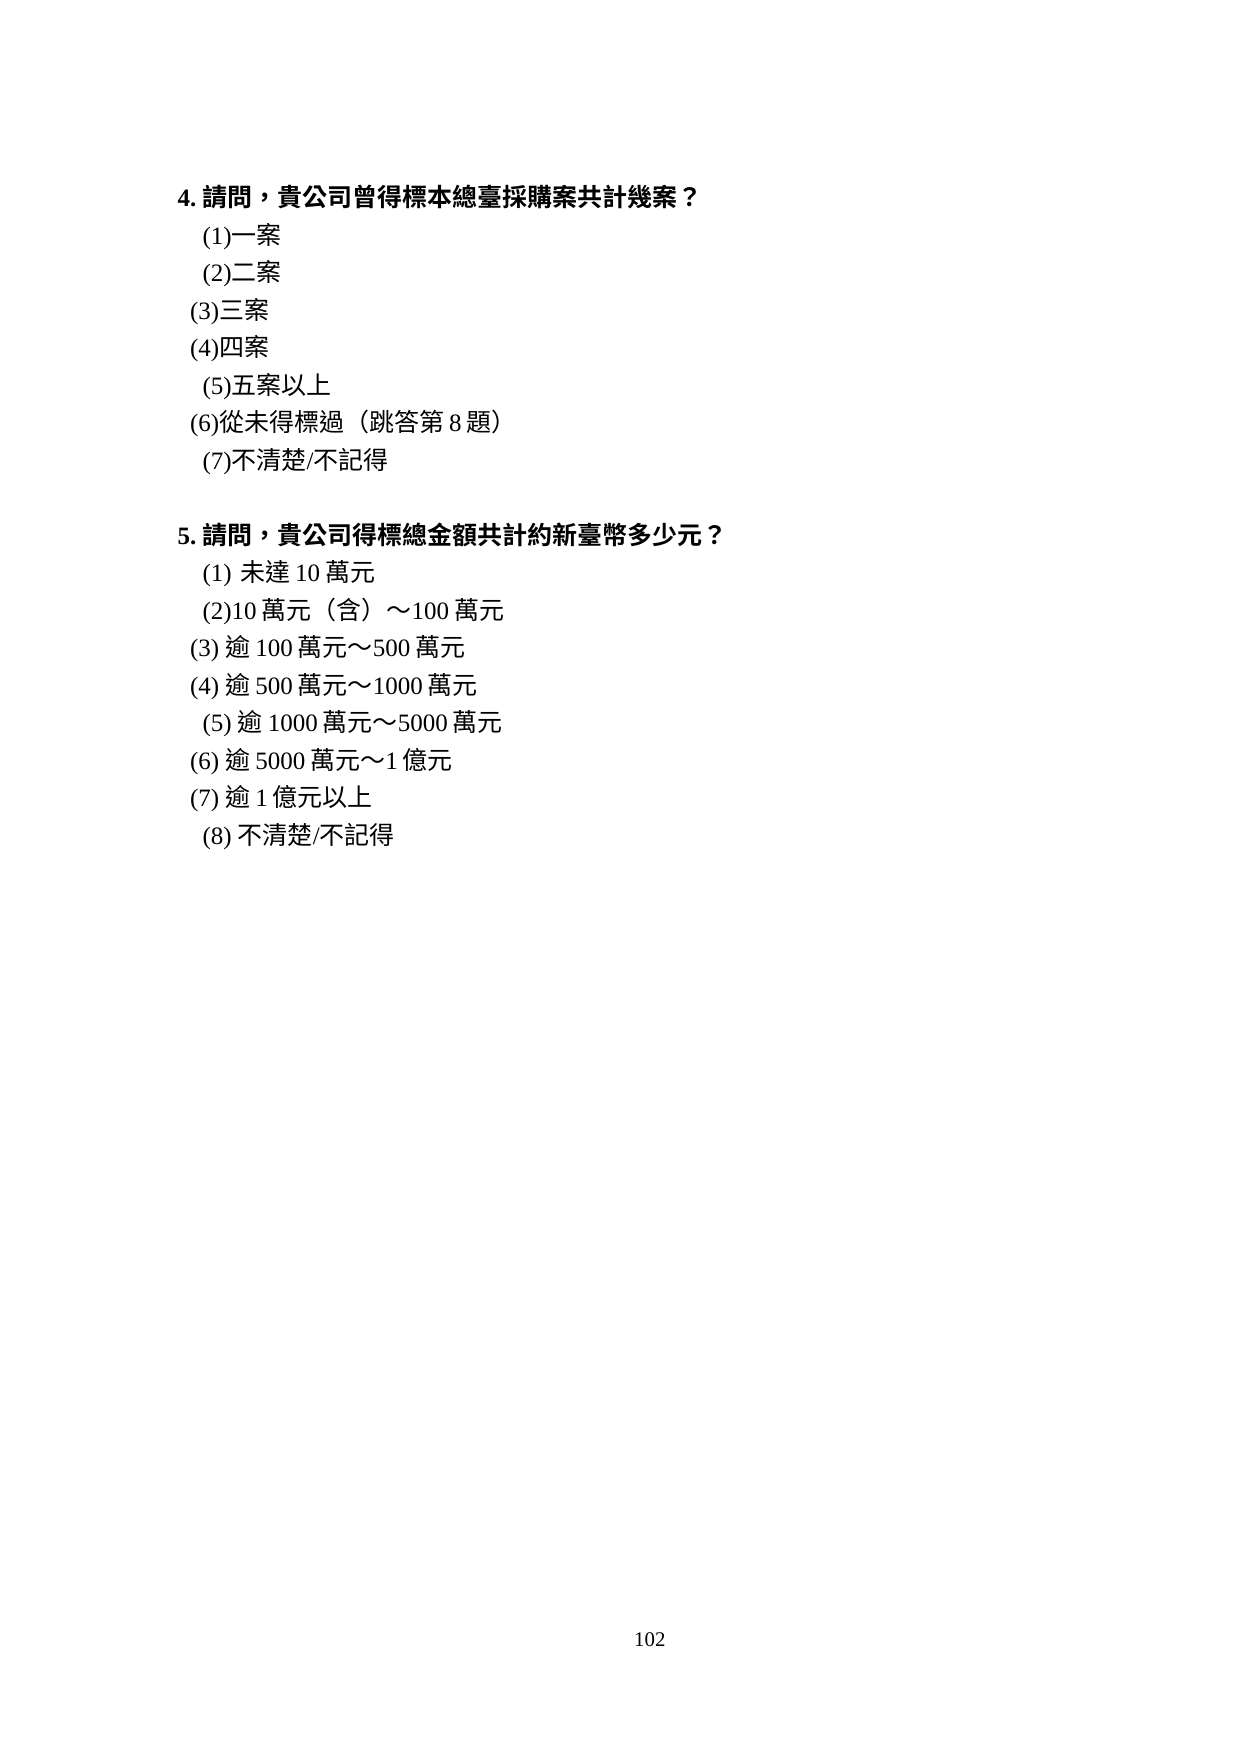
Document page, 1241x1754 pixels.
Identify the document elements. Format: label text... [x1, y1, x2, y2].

text (3) 逾100萬元～500萬元 [177, 627, 1122, 665]
text (7) 逾1億元以上 [177, 777, 1122, 815]
text (5)五案以上 [177, 365, 1122, 402]
text (2)二案 [177, 252, 1122, 290]
text 5. 請問，貴公司得標總金額共計約新臺幣多少元？ [177, 515, 1122, 552]
text 4. 請問，貴公司曾得標本總臺採購案共計幾案？ [177, 177, 1122, 215]
text (4)四案 [177, 327, 1122, 365]
text (5) 逾1000萬元～5000萬元 [177, 702, 1122, 740]
text (1)一案 [177, 215, 1122, 252]
list 未達10萬元 [202, 552, 1122, 590]
text (6)從未得標過（跳答第8題） [177, 402, 1122, 440]
text (4) 逾500萬元～1000萬元 [177, 665, 1122, 702]
text (2)10萬元（含）～100萬元 [202, 590, 1122, 627]
text (6) 逾5000萬元～1億元 [177, 740, 1122, 777]
text (3)三案 [177, 290, 1122, 327]
text (7)不清楚/不記得 [177, 440, 1122, 477]
text (8) 不清楚/不記得 [177, 815, 1122, 852]
